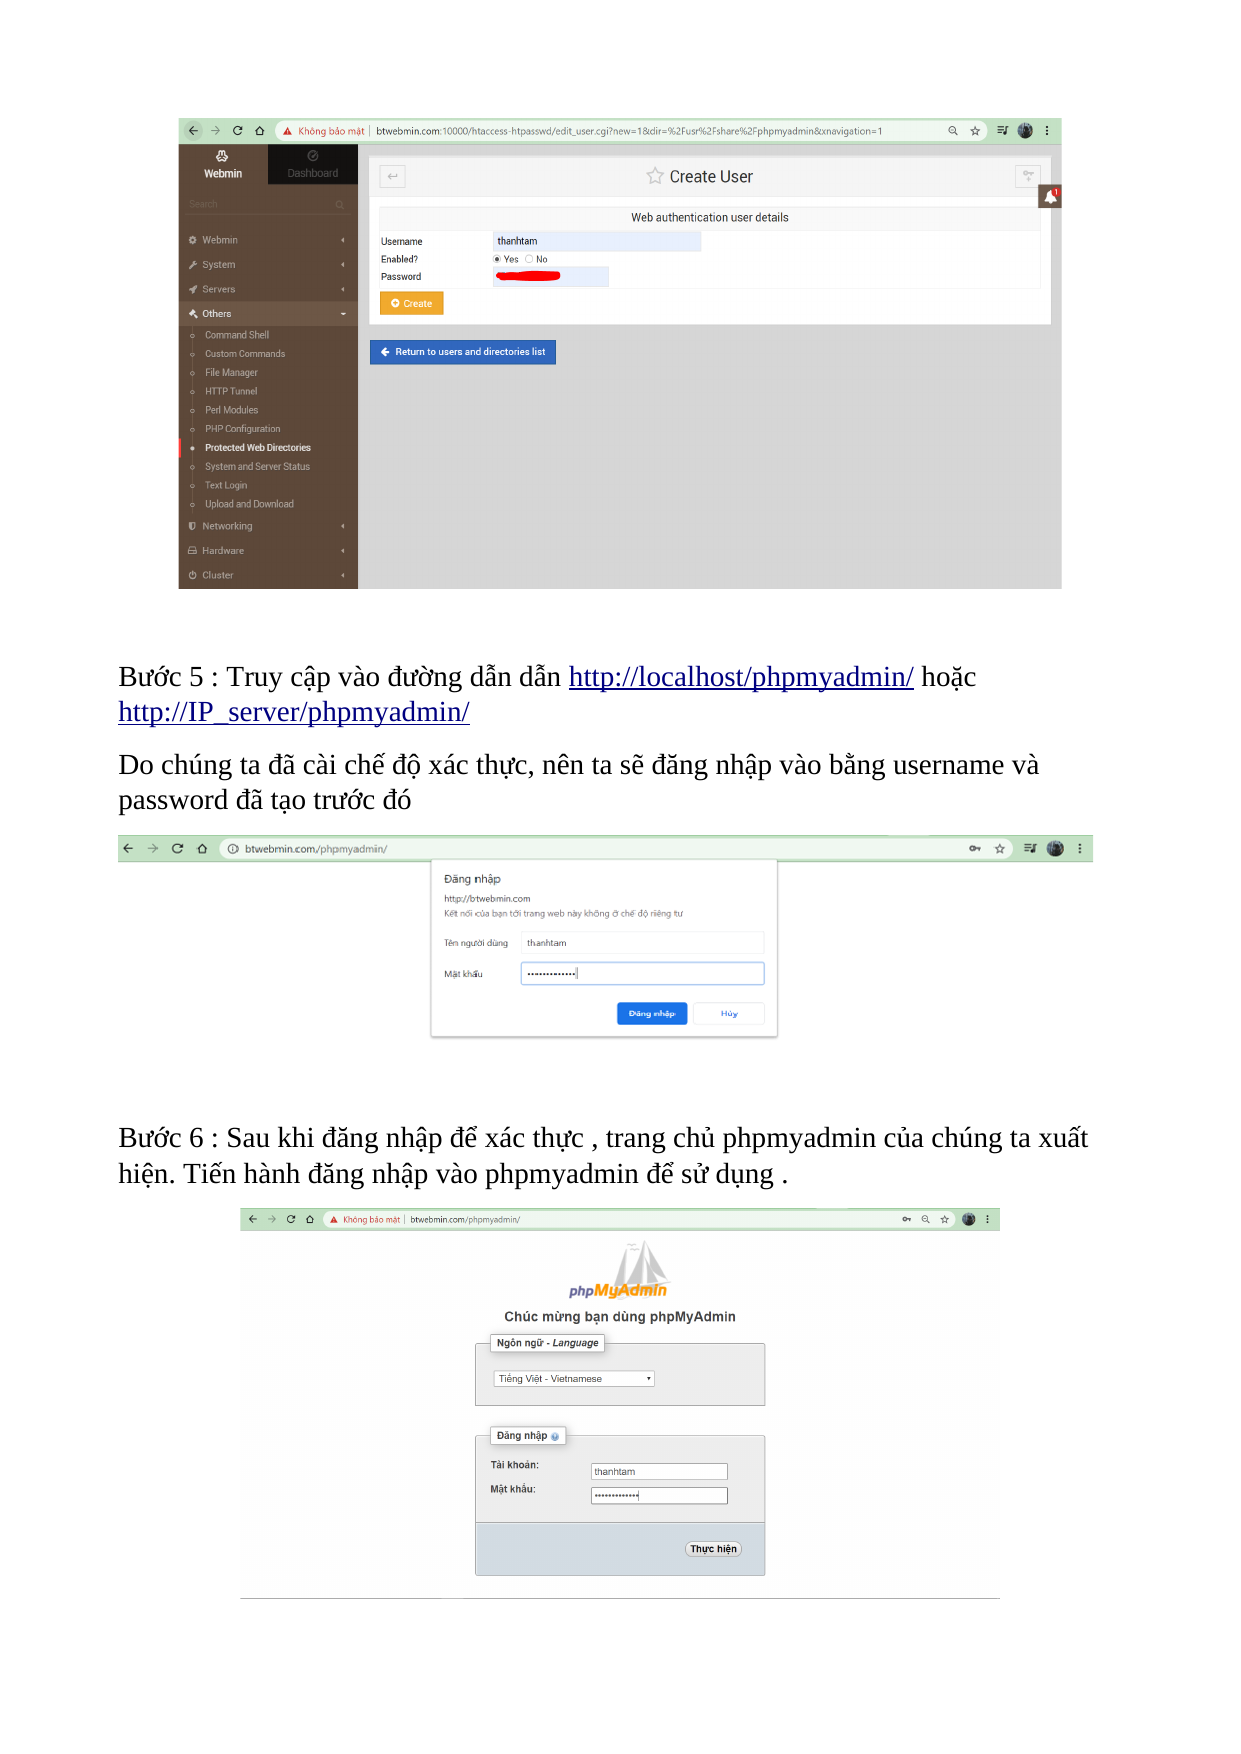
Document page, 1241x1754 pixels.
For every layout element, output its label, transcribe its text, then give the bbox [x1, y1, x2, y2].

text Bước 6 : Sau khi đăng nhập để xác thực , trang chủ phpmyadmin của chúng ta xuất hiện. Tiến hành đăng nhập vào phpmyadmin để sử dụng . [118, 1121, 1122, 1189]
text Bước 5 : Truy cập vào đường dẫn dẫn http://localhost/phpmyadmin/ hoặc http://IP_server/phpmyadmin/ [118, 659, 1122, 728]
text Do chúng ta đã cài chế độ xác thực, nên ta sẽ đăng nhập vào bằng username và password đã tạo trước đó [118, 747, 1122, 816]
